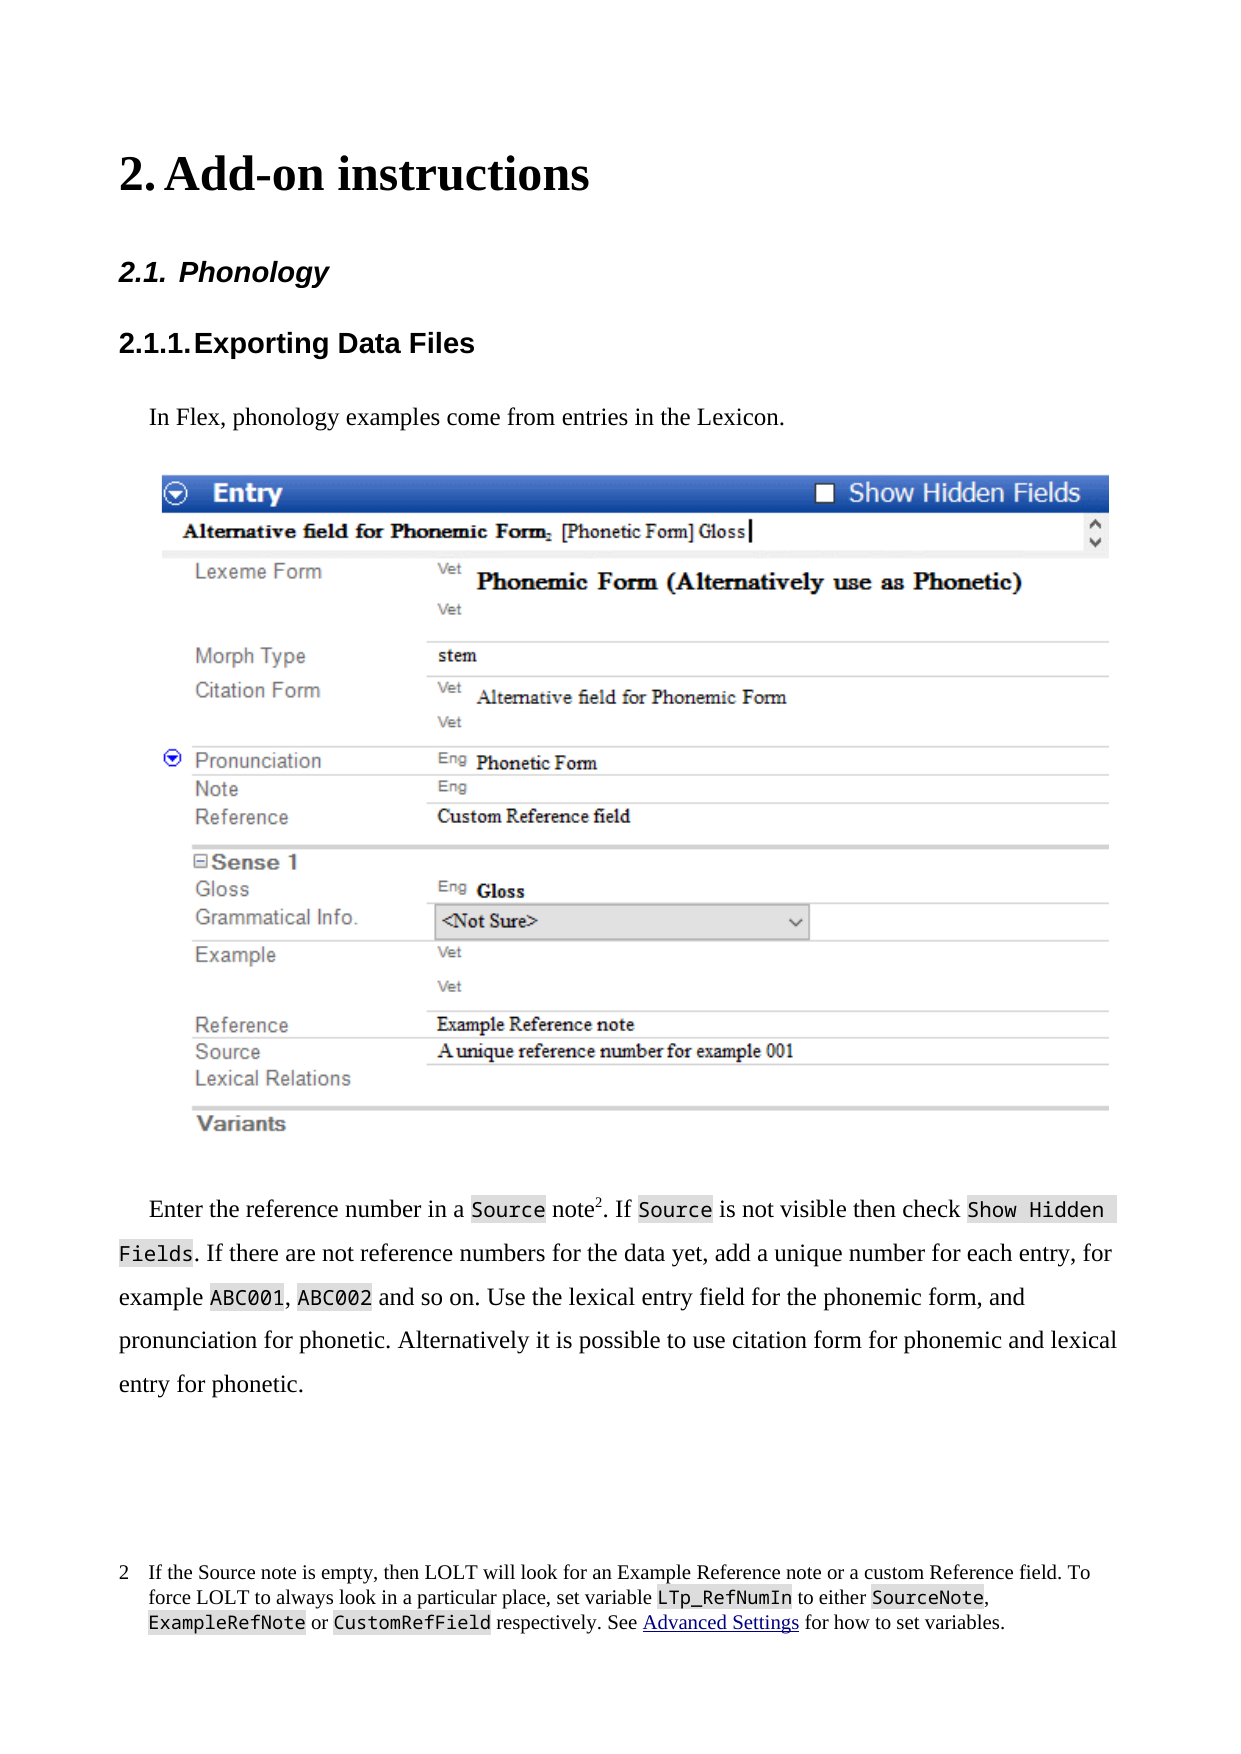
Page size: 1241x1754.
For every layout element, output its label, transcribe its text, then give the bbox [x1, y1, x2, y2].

text In Flex, phonology examples come from entries in the Lexicon. [118, 402, 1122, 430]
text If the Source note is empty, then LOLT will look for an Example Reference note or a custom Reference field. To force LOLT to always look in a particular place, set variable LTp_RefNumIn to either SourceNote, ExampleRefNote or CustomRefField respectively. See Advanced Settings for how to set variables. [118, 1560, 1122, 1635]
picture [161, 474, 1109, 1150]
subtitle Add-on instructions [118, 143, 1122, 201]
subtitle Phonology [118, 256, 1122, 289]
text Enter the reference number in a Source note. If Source is not visible then check Show Hidden Fields. If there are not reference numbers for the data yet, add a unique number for each entry, for example ABC001, ABC002 and so on. Use the lexical entry field for the phonemic form, and pronunciation for phonetic. Alternatively it is possible to use citation form for phonemic and lexical entry for phonetic. [118, 1194, 1122, 1397]
subtitle Exporting Data Files [118, 326, 1122, 359]
